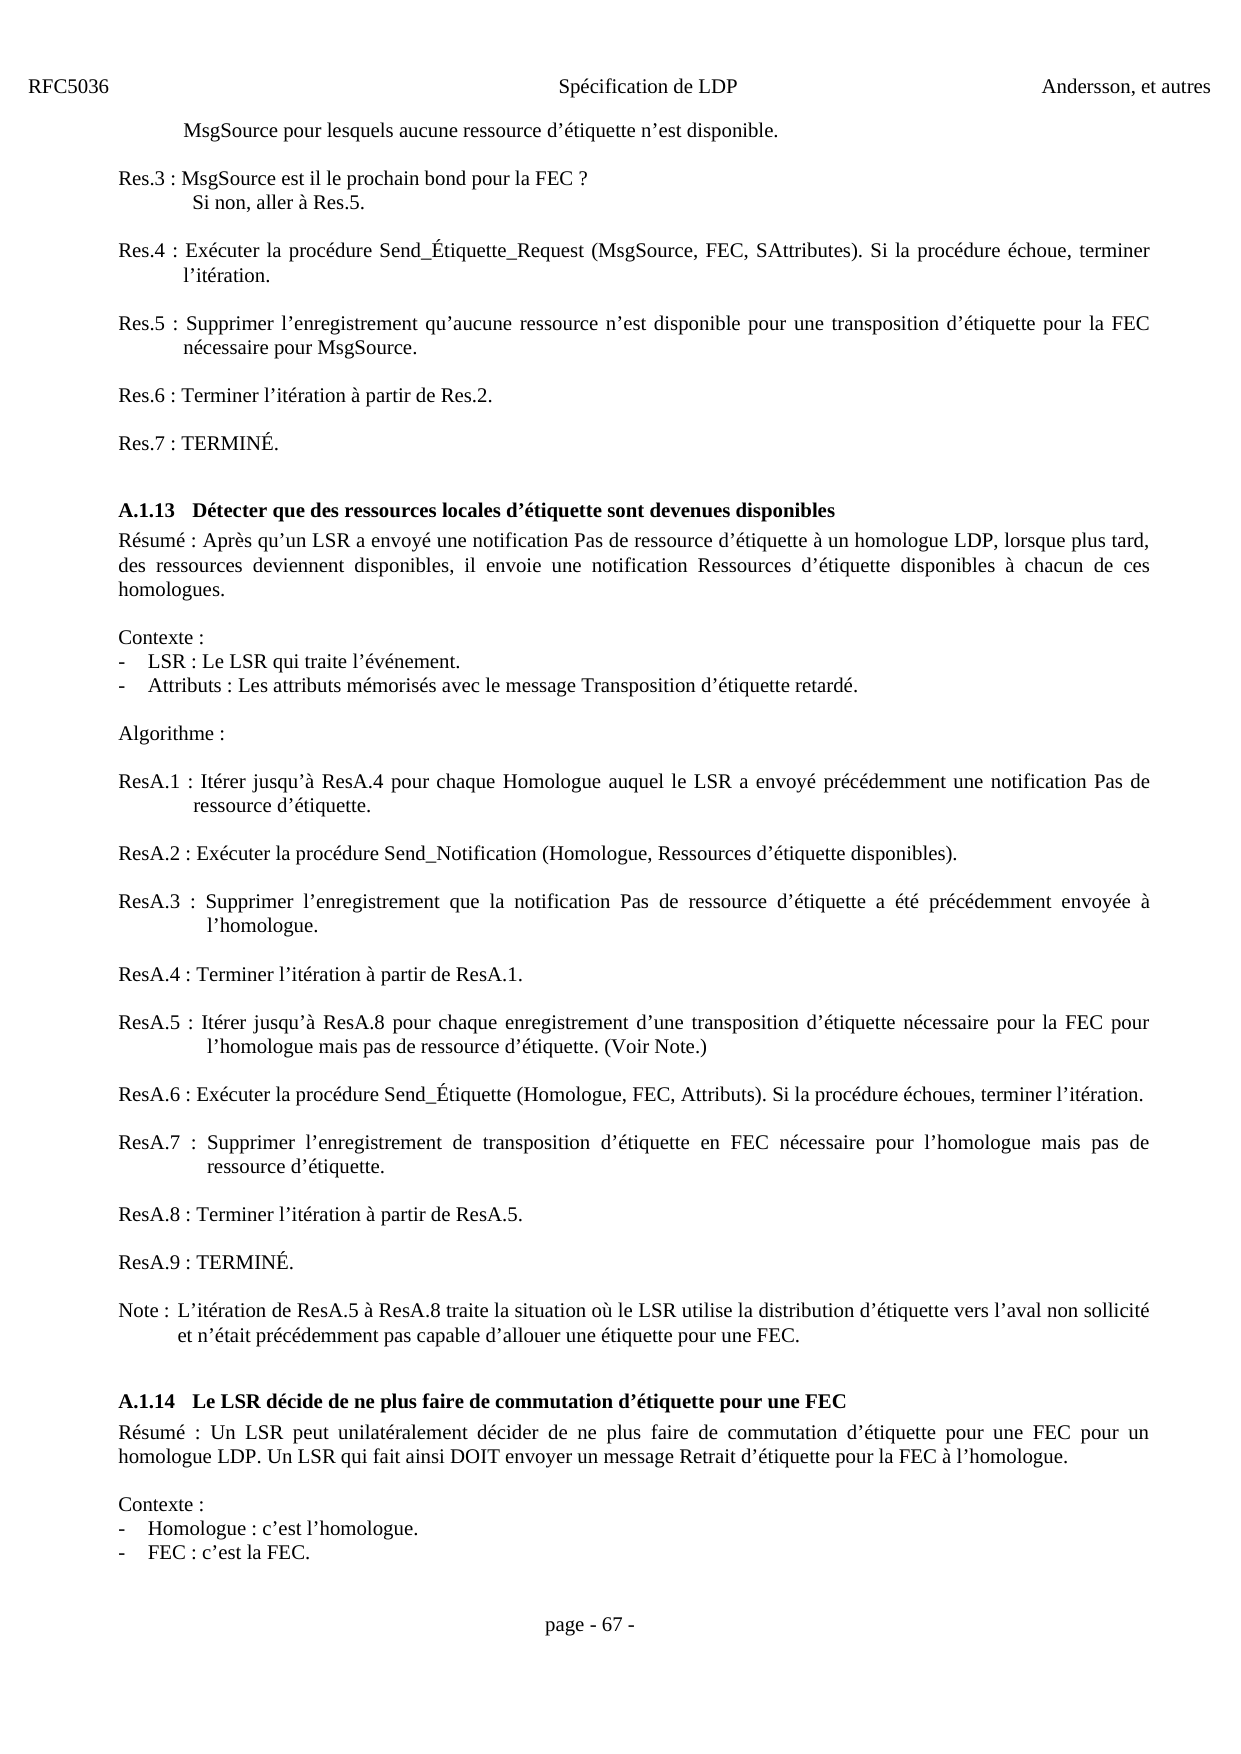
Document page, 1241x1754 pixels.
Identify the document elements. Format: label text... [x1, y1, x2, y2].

text ResA.6 : Exécuter la procédure Send_Étiquette (Homologue, FEC, Attributs). Si la procédure échoues, terminer l’itération. [118, 1082, 1152, 1106]
text ResA.1 : Itérer jusqu’à ResA.4 pour chaque Homologue auquel le LSR a envoyé précédemment une notification Pas de ressource d’étiquette. [118, 769, 1152, 817]
text Résumé : Après qu’un LSR a envoyé une notification Pas de ressource d’étiquette à un homologue LDP, lorsque plus tard, des ressources deviennent disponibles, il envoie une notification Ressources d’étiquette disponibles à chacun de ces homologues. [118, 528, 1152, 601]
text Res.6 : Terminer l’itération à partir de Res.2. [118, 383, 1152, 407]
text Res.7 : TERMINÉ. [118, 431, 1152, 455]
text ResA.5 : Itérer jusqu’à ResA.8 pour chaque enregistrement d’une transposition d’étiquette nécessaire pour la FEC pour l’homologue mais pas de ressource d’étiquette. (Voir Note.) [118, 1010, 1152, 1058]
text ResA.3 : Supprimer l’enregistrement que la notification Pas de ressource d’étiquette a été précédemment envoyée à l’homologue. [118, 889, 1152, 937]
text ResA.2 : Exécuter la procédure Send_Notification (Homologue, Ressources d’étiquette disponibles). [118, 841, 1152, 865]
text Res.5 : Supprimer l’enregistrement qu’aucune ressource n’est disponible pour une transposition d’étiquette pour la FEC nécessaire pour MsgSource. [118, 311, 1152, 359]
text Note : L’itération de ResA.5 à ResA.8 traite la situation où le LSR utilise la distribution d’étiquette vers l’aval non sollicité et n’était précédemment pas capable d’allouer une étiquette pour une FEC. [118, 1298, 1152, 1347]
text Res.3 : MsgSource est il le prochain bond pour la FEC ? [118, 166, 1152, 190]
subtitle A.1.14 Le LSR décide de ne plus faire de commutation d’étiquette pour une FEC [118, 1389, 1152, 1413]
text Res.4 : Exécuter la procédure Send_Étiquette_Request (MsgSource, FEC, SAttributes). Si la procédure échoue, terminer l’itération. [118, 238, 1152, 287]
text - Attributs : Les attributs mémorisés avec le message Transposition d’étiquette retardé. [118, 673, 1152, 697]
text - Homologue : c’est l’homologue. [118, 1516, 1152, 1540]
text ResA.7 : Supprimer l’enregistrement de transposition d’étiquette en FEC nécessaire pour l’homologue mais pas de ressource d’étiquette. [118, 1130, 1152, 1178]
text Contexte : [118, 1492, 1152, 1516]
text Algorithme : [118, 721, 1152, 745]
text Résumé : Un LSR peut unilatéralement décider de ne plus faire de commutation d’étiquette pour une FEC pour un homologue LDP. Un LSR qui fait ainsi DOIT envoyer un message Retrait d’étiquette pour la FEC à l’homologue. [118, 1420, 1152, 1468]
text ResA.9 : TERMINÉ. [118, 1250, 1152, 1274]
text - FEC : c’est la FEC. [118, 1540, 1152, 1564]
text - LSR : Le LSR qui traite l’événement. [118, 649, 1152, 673]
subtitle A.1.13 Détecter que des ressources locales d’étiquette sont devenues disponibles [118, 498, 1152, 522]
text Contexte : [118, 625, 1152, 649]
text Si non, aller à Res.5. [118, 190, 1152, 214]
text MsgSource pour lesquels aucune ressource d’étiquette n’est disponible. [118, 118, 1152, 142]
text ResA.4 : Terminer l’itération à partir de ResA.1. [118, 962, 1152, 986]
text ResA.8 : Terminer l’itération à partir de ResA.5. [118, 1202, 1152, 1226]
